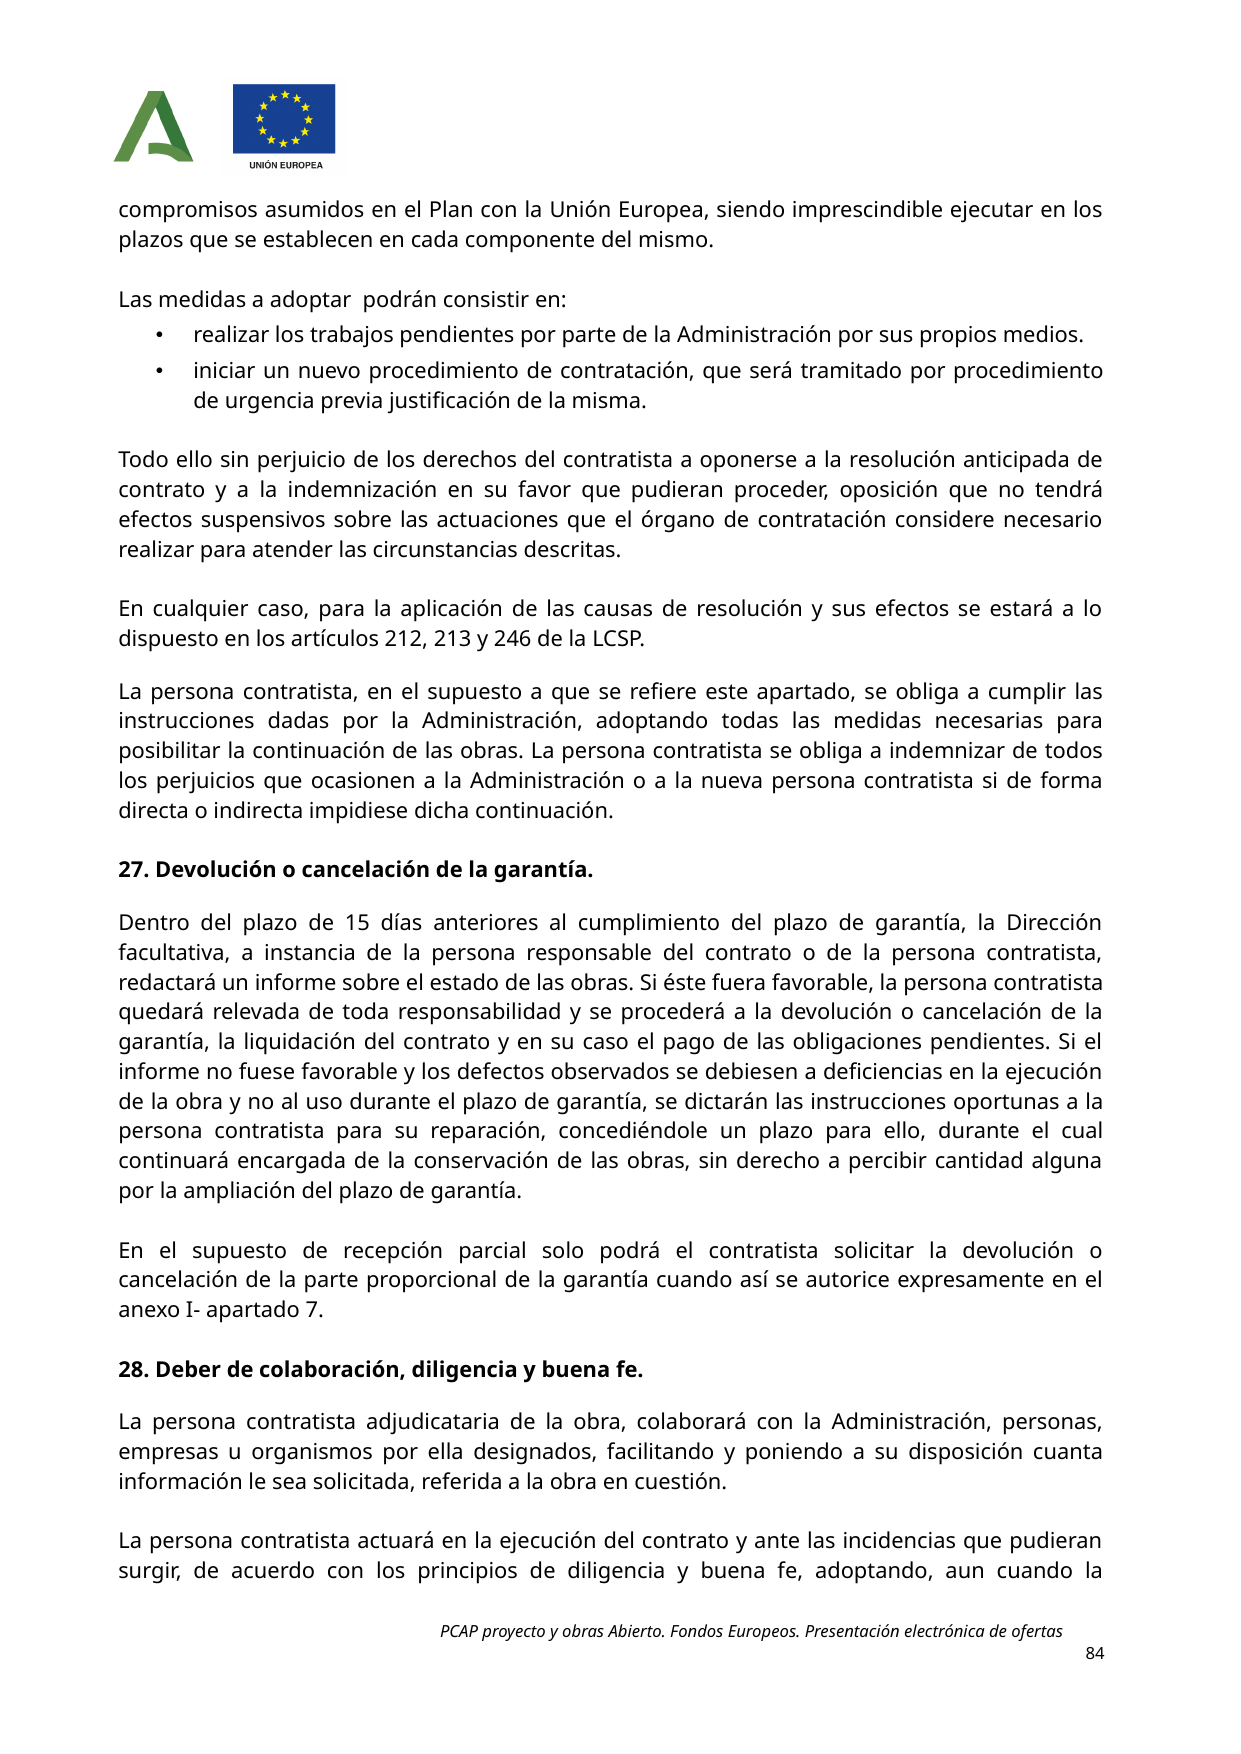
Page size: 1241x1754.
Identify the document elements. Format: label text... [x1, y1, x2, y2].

list iniciar un nuevo procedimiento de contratación, que será tramitado por procedimiento de urgencia previa justificación de la misma. [156, 355, 1104, 415]
text Dentro del plazo de 15 días anteriores al cumplimiento del plazo de garantía, la Dirección facultativa, a instancia de la persona responsable del contrato o de la persona contratista, redactará un informe sobre el estado de las obras. Si éste fuera favorable, la persona contratista quedará relevada de toda responsabilidad y se procederá a la devolución o cancelación de la garantía, la liquidación del contrato y en su caso el pago de las obligaciones pendientes. Si el informe no fuese favorable y los defectos observados se debiesen a deficiencias en la ejecución de la obra y no al uso durante el plazo de garantía, se dictarán las instrucciones oportunas a la persona contratista para su reparación, concediéndole un plazo para ello, durante el cual continuará encargada de la conservación de las obras, sin derecho a percibir cantidad alguna por la ampliación del plazo de garantía. [118, 907, 1104, 1205]
text Las medidas a adoptar podrán consistir en: [118, 284, 1104, 313]
list Todo ello sin perjuicio de los derechos del contratista a oponerse a la resolución anticipada de contrato y a la indemnización en su favor que pudieran proceder, oposición que no tendrá efectos suspensivos sobre las actuaciones que el órgano de contratación considere necesario realizar para atender las circunstancias descritas. [118, 444, 1104, 564]
text compromisos asumidos en el Plan con la Unión Europea, siendo imprescindible ejecutar en los plazos que se establecen en cada componente del mismo. [118, 194, 1104, 254]
text La persona contratista actuará en la ejecución del contrato y ante las incidencias que pudieran surgir, de acuerdo con los principios de diligencia y buena fe, adoptando, aun cuando la [118, 1526, 1104, 1585]
picture [221, 78, 347, 176]
text 28. Deber de colaboración, diligencia y buena fe. [118, 1354, 1104, 1384]
text 27. Devolución o cancelación de la garantía. [118, 854, 1104, 884]
text La persona contratista adjudicataria de la obra, colaborará con la Administración, personas, empresas u organismos por ella designados, facilitando y poniendo a su disposición cuanta información le sea solicitada, referida a la obra en cuestión. [118, 1406, 1104, 1496]
list realizar los trabajos pendientes por parte de la Administración por sus propios medios. [156, 319, 1104, 349]
text En el supuesto de recepción parcial solo podrá el contratista solicitar la devolución o cancelación de la parte proporcional de la garantía cuando así se autorice expresamente en el anexo I- apartado 7. [118, 1235, 1104, 1324]
picture [109, 86, 198, 166]
text En cualquier caso, para la aplicación de las causas de resolución y sus efectos se estará a lo dispuesto en los artículos 212, 213 y 246 de la LCSP. [118, 593, 1104, 653]
text La persona contratista, en el supuesto a que se refiere este apartado, se obliga a cumplir las instrucciones dadas por la Administración, adoptando todas las medidas necesarias para posibilitar la continuación de las obras. La persona contratista se obliga a indemnizar de todos los perjuicios que ocasionen a la Administración o a la nueva persona contratista si de forma directa o indirecta impidiese dicha continuación. [118, 676, 1104, 825]
